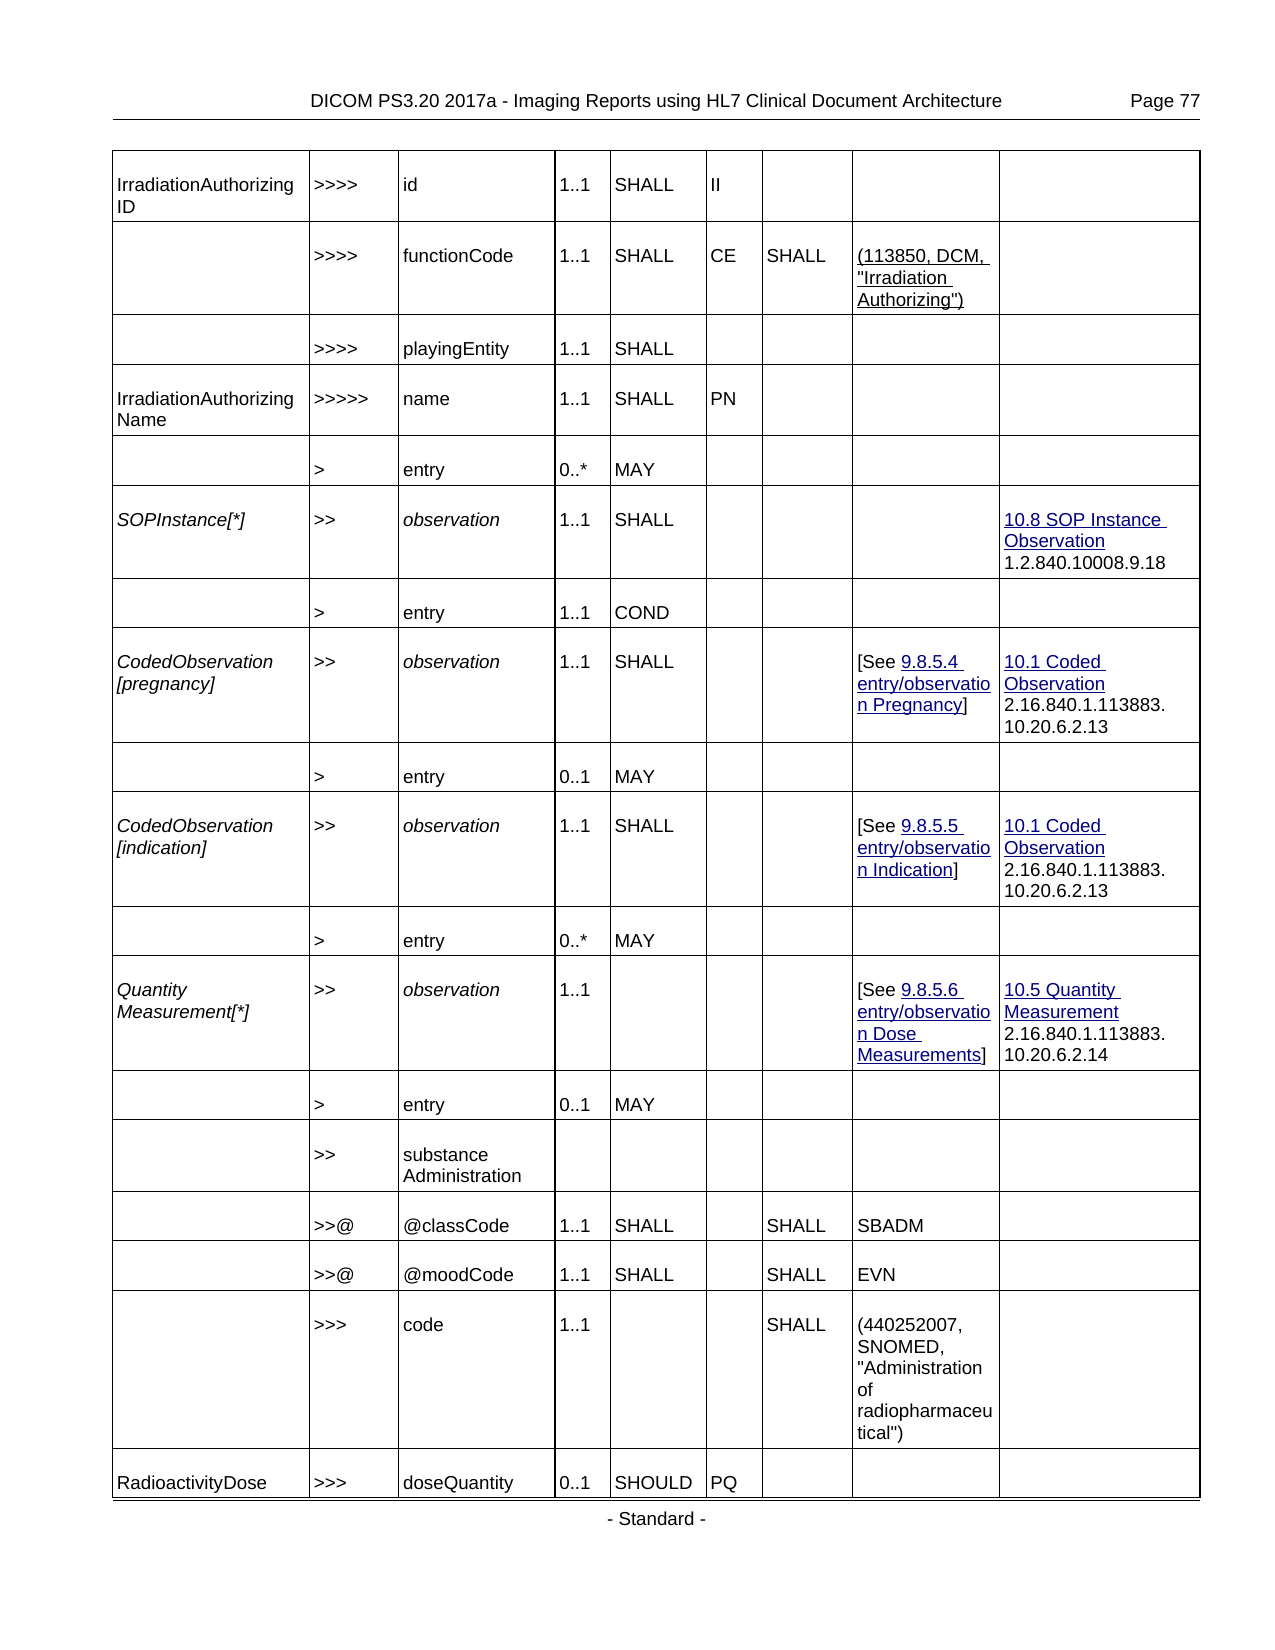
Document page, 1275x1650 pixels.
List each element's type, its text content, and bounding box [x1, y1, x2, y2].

table_cell entry [399, 907, 554, 955]
table_cell [853, 907, 999, 955]
table_cell Coded​Observation​[pregnancy] [113, 628, 309, 742]
table_cell [1000, 579, 1199, 627]
table_cell Irradiation​Authorizing​Name [113, 365, 309, 435]
table_cell [707, 315, 762, 364]
table_cell [113, 1291, 309, 1447]
table_cell [707, 1071, 762, 1119]
table_cell (113850, DCM, "Irradiation Authorizing") [853, 222, 999, 314]
table_cell [See 9.8.5.5 entry/observation Indication] [853, 792, 999, 906]
table_cell [707, 792, 762, 906]
table_cell [763, 436, 852, 485]
table_cell [763, 956, 852, 1070]
table_cell > [310, 743, 398, 791]
table_cell SHALL [611, 628, 706, 742]
table_cell [763, 365, 852, 435]
table_cell [763, 743, 852, 791]
table_cell II [707, 151, 762, 221]
table_cell >>>> [310, 315, 398, 364]
table_cell [707, 1241, 762, 1290]
table_cell [1000, 365, 1199, 435]
table_cell [853, 1120, 999, 1191]
table_cell [763, 151, 852, 221]
table_cell 1..1 [556, 792, 610, 906]
table_cell [556, 1120, 610, 1191]
table_cell SHALL [763, 1192, 852, 1240]
table_cell 1..1 [556, 1192, 610, 1240]
table_cell 1..1 [556, 1291, 610, 1447]
table_cell [763, 628, 852, 742]
table_cell > [310, 1071, 398, 1119]
table_cell > [310, 579, 398, 627]
table_cell Coded​Observation​[indication] [113, 792, 309, 906]
table_cell [113, 743, 309, 791]
table_cell 0..1 [556, 1071, 610, 1119]
table_cell [707, 743, 762, 791]
table_cell SHALL [763, 1241, 852, 1290]
table_cell 1..1 [556, 315, 610, 364]
table_cell [853, 1449, 999, 1497]
table_cell EVN [853, 1241, 999, 1290]
table_cell [113, 315, 309, 364]
table_cell SHALL [611, 151, 706, 221]
table_cell [853, 436, 999, 485]
table_cell [853, 365, 999, 435]
table_cell 0..* [556, 907, 610, 955]
table_cell 1..1 [556, 151, 610, 221]
table_cell [113, 579, 309, 627]
table_cell [707, 1192, 762, 1240]
table_cell Quantity​Measurement[*] [113, 956, 309, 1070]
table_cell entry [399, 1071, 554, 1119]
table_cell > [310, 907, 398, 955]
table_cell >>> [310, 1291, 398, 1447]
table_cell 0..1 [556, 1449, 610, 1497]
table_cell [1000, 1291, 1199, 1447]
table_cell [1000, 743, 1199, 791]
table_cell [707, 579, 762, 627]
table_cell COND [611, 579, 706, 627]
table_cell [1000, 315, 1199, 364]
table_cell [1000, 1449, 1199, 1497]
table_cell [1000, 1192, 1199, 1240]
table_cell SHALL [611, 1192, 706, 1240]
table_cell [1000, 1241, 1199, 1290]
table_cell observation [399, 792, 554, 906]
table_cell [611, 956, 706, 1070]
table_cell PN [707, 365, 762, 435]
table_cell [707, 907, 762, 955]
table_cell [113, 1120, 309, 1191]
table_cell 10.1 Coded Observation 2.16.840.1.113883.​10.20.6.2.13 [1000, 628, 1199, 742]
table_cell observation [399, 628, 554, 742]
table_cell MAY [611, 743, 706, 791]
table_cell Irradiation​Authorizing​ID [113, 151, 309, 221]
table_cell entry [399, 436, 554, 485]
table_cell @classCode [399, 1192, 554, 1240]
table_cell SHALL [763, 1291, 852, 1447]
table_cell >> [310, 628, 398, 742]
table_cell SHALL [611, 315, 706, 364]
table_cell [113, 1241, 309, 1290]
table_cell [853, 1071, 999, 1119]
table_cell [1000, 151, 1199, 221]
table_cell [611, 1291, 706, 1447]
table_cell [113, 1192, 309, 1240]
table_cell substance​Administration [399, 1120, 554, 1191]
table_cell SHALL [611, 792, 706, 906]
table_cell entry [399, 579, 554, 627]
table_cell MAY [611, 436, 706, 485]
table_cell [853, 579, 999, 627]
table_cell >> [310, 956, 398, 1070]
table_cell [853, 315, 999, 364]
table_cell 1..1 [556, 486, 610, 577]
table_cell >>@ [310, 1192, 398, 1240]
table_cell >>@ [310, 1241, 398, 1290]
table_cell >>>> [310, 151, 398, 221]
table_cell CE [707, 222, 762, 314]
table_cell [763, 315, 852, 364]
table_cell >> [310, 1120, 398, 1191]
table_cell >>>> [310, 222, 398, 314]
table_cell [853, 151, 999, 221]
table_cell [707, 486, 762, 577]
table_cell 1..1 [556, 1241, 610, 1290]
table_cell @moodCode [399, 1241, 554, 1290]
table_cell [1000, 436, 1199, 485]
table_cell [113, 222, 309, 314]
table_cell [853, 486, 999, 577]
table_cell [763, 486, 852, 577]
table_cell 10.5 Quantity Measurement 2.16.840.1.113883.​10.20.6.2.14 [1000, 956, 1199, 1070]
table_cell SHALL [611, 365, 706, 435]
table_cell entry [399, 743, 554, 791]
table_cell 0..* [556, 436, 610, 485]
table_cell 1..1 [556, 365, 610, 435]
table_cell [763, 579, 852, 627]
table_cell [763, 907, 852, 955]
table_cell SHALL [611, 1241, 706, 1290]
table_cell [853, 743, 999, 791]
table_cell dose​Quantity [399, 1449, 554, 1497]
table_cell [763, 1120, 852, 1191]
table_cell > [310, 436, 398, 485]
table_cell [707, 1291, 762, 1447]
table_cell [1000, 1071, 1199, 1119]
table_cell SHALL [611, 222, 706, 314]
table_cell [707, 436, 762, 485]
table_cell [See 9.8.5.4 entry/observation Pregnancy] [853, 628, 999, 742]
table_cell id [399, 151, 554, 221]
table_cell [707, 628, 762, 742]
table_cell [113, 436, 309, 485]
table_cell observation [399, 956, 554, 1070]
table_cell [763, 792, 852, 906]
table_cell code [399, 1291, 554, 1447]
table_cell MAY [611, 1071, 706, 1119]
table_cell function​Code [399, 222, 554, 314]
table_cell 1..1 [556, 956, 610, 1070]
table_cell >>>>> [310, 365, 398, 435]
table_cell [113, 1071, 309, 1119]
table_cell [707, 956, 762, 1070]
table_cell 1..1 [556, 628, 610, 742]
table_cell [1000, 222, 1199, 314]
table_cell PQ [707, 1449, 762, 1497]
table_cell 10.8 SOP Instance Observation 1.2.840.10008.9.18 [1000, 486, 1199, 577]
table_cell name [399, 365, 554, 435]
table_cell 0..1 [556, 743, 610, 791]
table_cell 1..1 [556, 222, 610, 314]
table_cell Radioactivity​Dose [113, 1449, 309, 1497]
table_cell [1000, 1120, 1199, 1191]
table_cell (440252007, SNOMED, "Administration of radiopharmaceutical") [853, 1291, 999, 1447]
table_cell >>> [310, 1449, 398, 1497]
table_cell >> [310, 486, 398, 577]
table_cell [763, 1071, 852, 1119]
table_cell [113, 907, 309, 955]
table_cell SHALL [763, 222, 852, 314]
table_cell [1000, 907, 1199, 955]
table_cell MAY [611, 907, 706, 955]
table_cell SHALL [611, 486, 706, 577]
table_cell SOPInstance[*] [113, 486, 309, 577]
table_cell 1..1 [556, 579, 610, 627]
table_cell [707, 1120, 762, 1191]
table_cell [611, 1120, 706, 1191]
table_cell playing​Entity [399, 315, 554, 364]
table_cell [See 9.8.5.6 entry/observation Dose Measurements] [853, 956, 999, 1070]
table_cell SHOULD [611, 1449, 706, 1497]
table_cell observation [399, 486, 554, 577]
table_cell >> [310, 792, 398, 906]
table_cell [763, 1449, 852, 1497]
table_cell SBADM [853, 1192, 999, 1240]
table_cell 10.1 Coded Observation 2.16.840.1.113883.​10.20.6.2.13 [1000, 792, 1199, 906]
